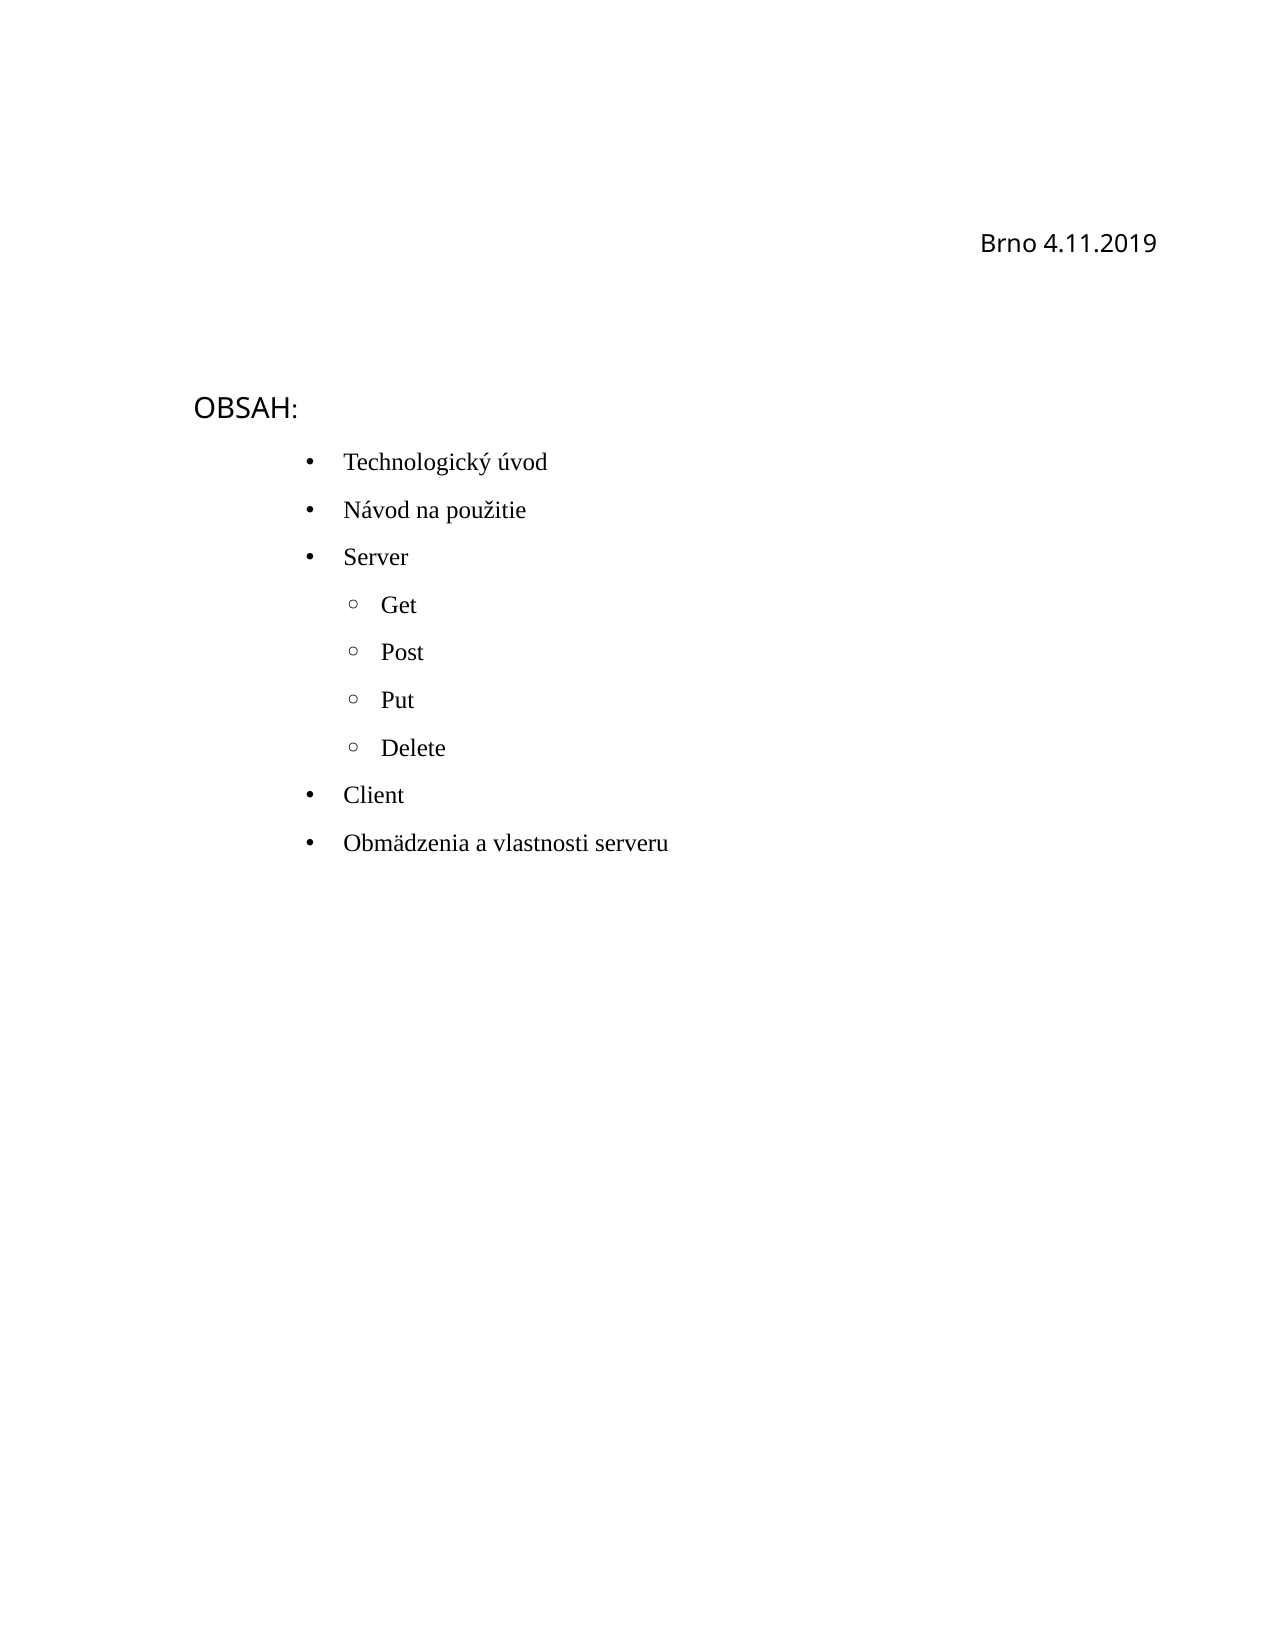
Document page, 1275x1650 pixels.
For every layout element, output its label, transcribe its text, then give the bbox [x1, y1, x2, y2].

list Client [306, 780, 1157, 809]
list Technologický úvod [306, 447, 1157, 476]
list Post [343, 637, 1157, 666]
list Návod na použitie [306, 495, 1157, 523]
list Server [306, 542, 1157, 571]
list Obmädzenia a vlastnosti serveru [306, 828, 1157, 857]
text OBSAH: [118, 387, 1157, 427]
list Delete [343, 733, 1157, 761]
text Brno 4.11.2019 [118, 226, 1157, 260]
list Put [343, 685, 1157, 714]
list Get [343, 590, 1157, 619]
